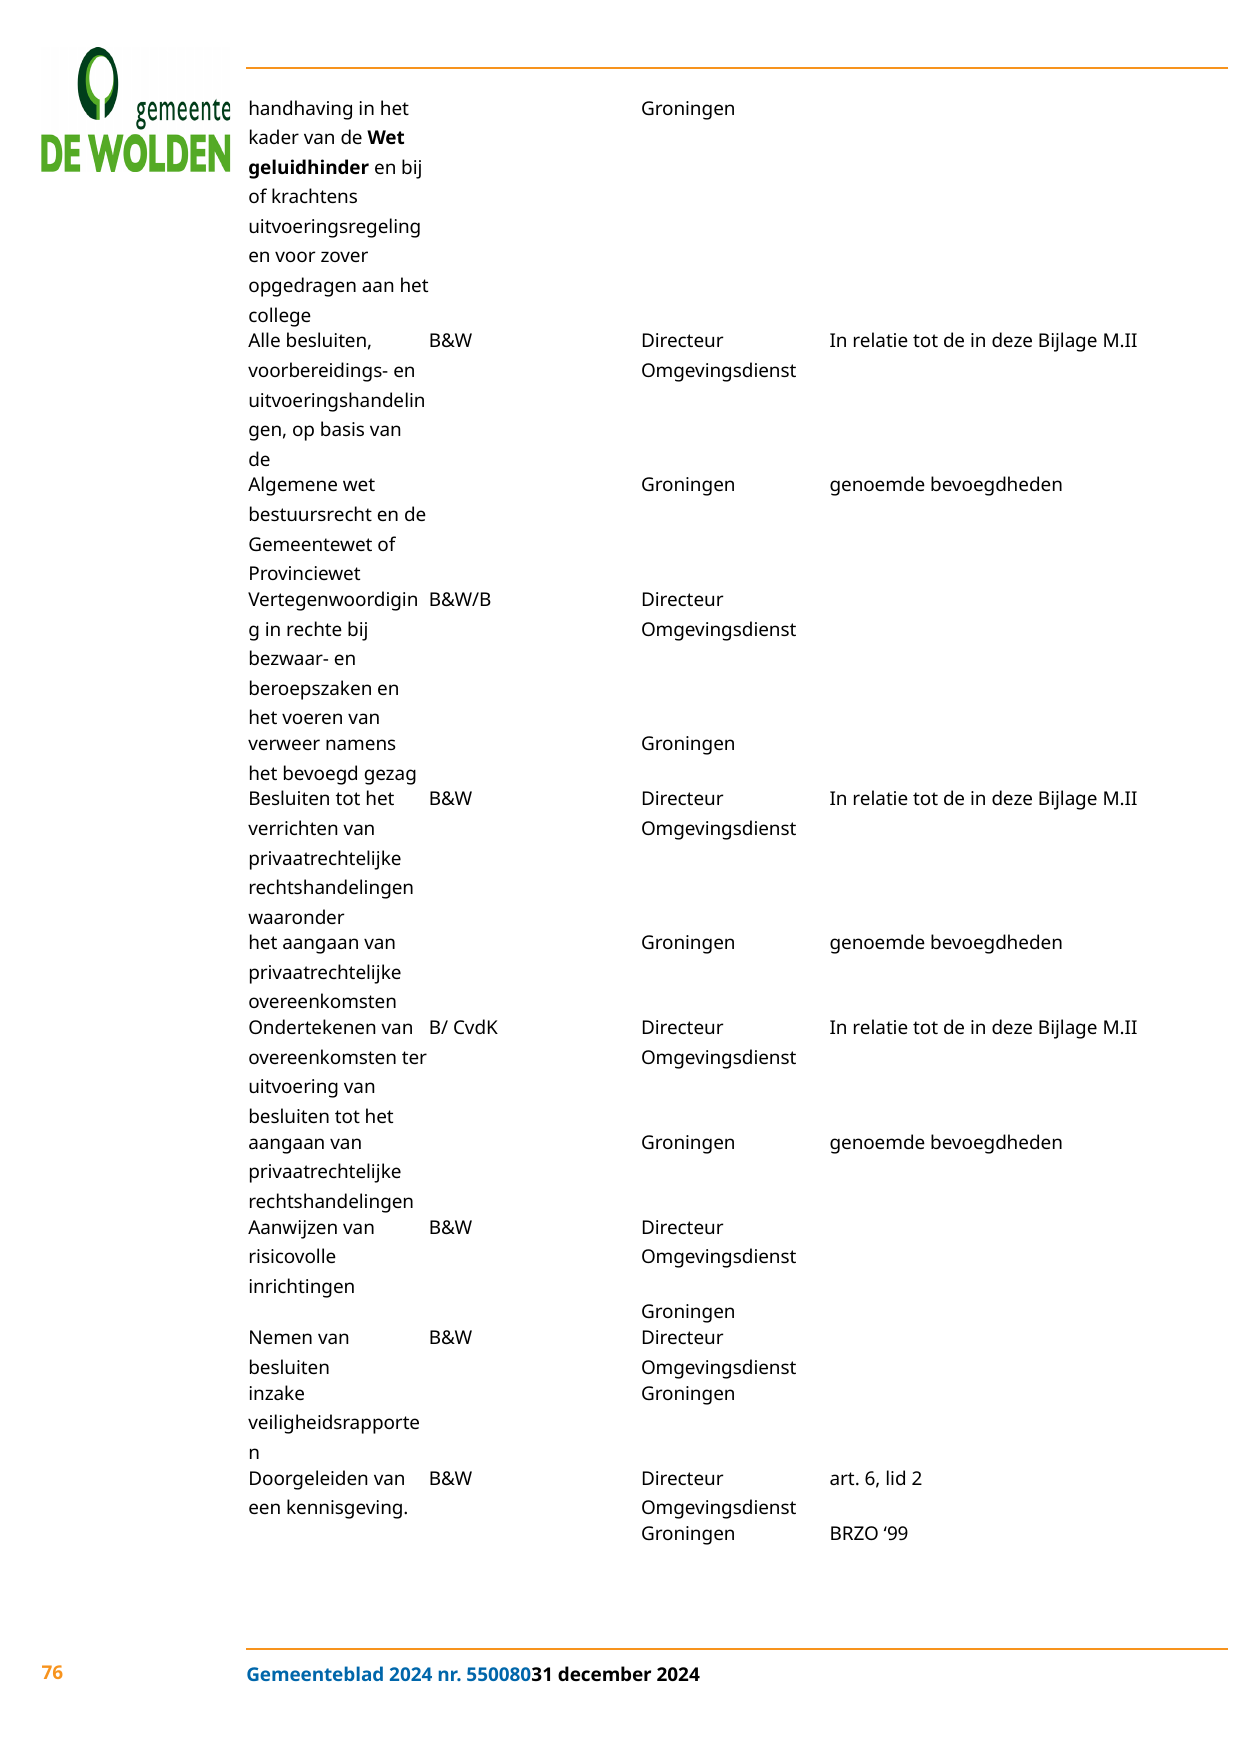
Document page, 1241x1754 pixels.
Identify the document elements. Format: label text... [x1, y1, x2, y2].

table_cell B&W [429, 786, 641, 929]
table_cell [429, 930, 641, 1014]
table_cell Directeur Omgevingsdienst [641, 1465, 829, 1520]
table_cell [829, 730, 1152, 786]
table_cell In relatie tot de in deze Bijlage M.II [829, 328, 1152, 472]
table_cell B&W [429, 1465, 641, 1520]
table_cell Groningen [641, 1129, 829, 1214]
table_cell [429, 730, 641, 786]
table_cell Alle besluiten, voorbereidings- en uitvoeringshandelingen, op basis van de [248, 328, 429, 472]
table_cell Groningen [641, 930, 829, 1014]
table_cell Nemen van besluiten [248, 1325, 429, 1380]
table_cell Besluiten tot het verrichten van privaatrechtelijke rechtshandelingen waaronder [248, 786, 429, 929]
table_cell genoemde bevoegdheden [829, 930, 1152, 1014]
table_cell Groningen [641, 730, 829, 786]
table_cell Groningen [641, 1299, 829, 1324]
table_cell Groningen [641, 472, 829, 586]
table_cell Directeur Omgevingsdienst [641, 1015, 829, 1129]
table_cell Directeur Omgevingsdienst [641, 1214, 829, 1299]
table_cell Aanwijzen van risicovolle inrichtingen [248, 1214, 429, 1299]
table_cell handhaving in het kader van de Wet geluidhinder en bij of krachtens uitvoeringsregelingen voor zover opgedragen aan het college [248, 95, 429, 328]
table_cell het aangaan van privaatrechtelijke overeenkomsten [248, 930, 429, 1014]
table_cell genoemde bevoegdheden [829, 472, 1152, 586]
table_cell Groningen [641, 1380, 829, 1465]
table_cell Directeur Omgevingsdienst [641, 786, 829, 929]
table_cell Directeur Omgevingsdienst [641, 586, 829, 730]
table_cell genoemde bevoegdheden [829, 1129, 1152, 1214]
table_cell [248, 1520, 429, 1546]
table_cell [429, 1299, 641, 1324]
table_cell B&W/B [429, 586, 641, 730]
table_cell [829, 1325, 1152, 1380]
table_cell [429, 472, 641, 586]
table_cell B&W [429, 328, 641, 472]
table_cell inzake veiligheidsrapporten [248, 1380, 429, 1465]
table_cell [829, 1380, 1152, 1465]
table_cell In relatie tot de in deze Bijlage M.II [829, 786, 1152, 929]
table_cell Vertegenwoordiging in rechte bij bezwaar- en beroepszaken en het voeren van [248, 586, 429, 730]
table_cell verweer namens het bevoegd gezag [248, 730, 429, 786]
table_cell BRZO ‘99 [829, 1520, 1152, 1546]
table_cell [429, 1129, 641, 1214]
table_cell [829, 95, 1152, 328]
table_cell B&W [429, 1325, 641, 1380]
picture [41, 47, 231, 172]
table_cell Directeur Omgevingsdienst [641, 328, 829, 472]
table_cell [829, 1299, 1152, 1324]
table_cell Groningen [641, 1520, 829, 1546]
table_cell [429, 1380, 641, 1465]
table_cell Doorgeleiden van een kennisgeving. [248, 1465, 429, 1520]
table_cell [829, 1214, 1152, 1299]
table_cell B/ CvdK [429, 1015, 641, 1129]
table_cell [829, 586, 1152, 730]
table_cell B&W [429, 1214, 641, 1299]
table_cell aangaan van privaatrechtelijke rechtshandelingen [248, 1129, 429, 1214]
table_cell [429, 95, 641, 328]
table_cell [248, 1299, 429, 1324]
table_cell Directeur Omgevingsdienst [641, 1325, 829, 1380]
table_cell Ondertekenen van overeenkomsten ter uitvoering van besluiten tot het [248, 1015, 429, 1129]
table_cell art. 6, lid 2 [829, 1465, 1152, 1520]
table_cell Algemene wet bestuursrecht en de Gemeentewet of Provinciewet [248, 472, 429, 586]
table_cell Groningen [641, 95, 829, 328]
table_cell In relatie tot de in deze Bijlage M.II [829, 1015, 1152, 1129]
table_cell [429, 1520, 641, 1546]
